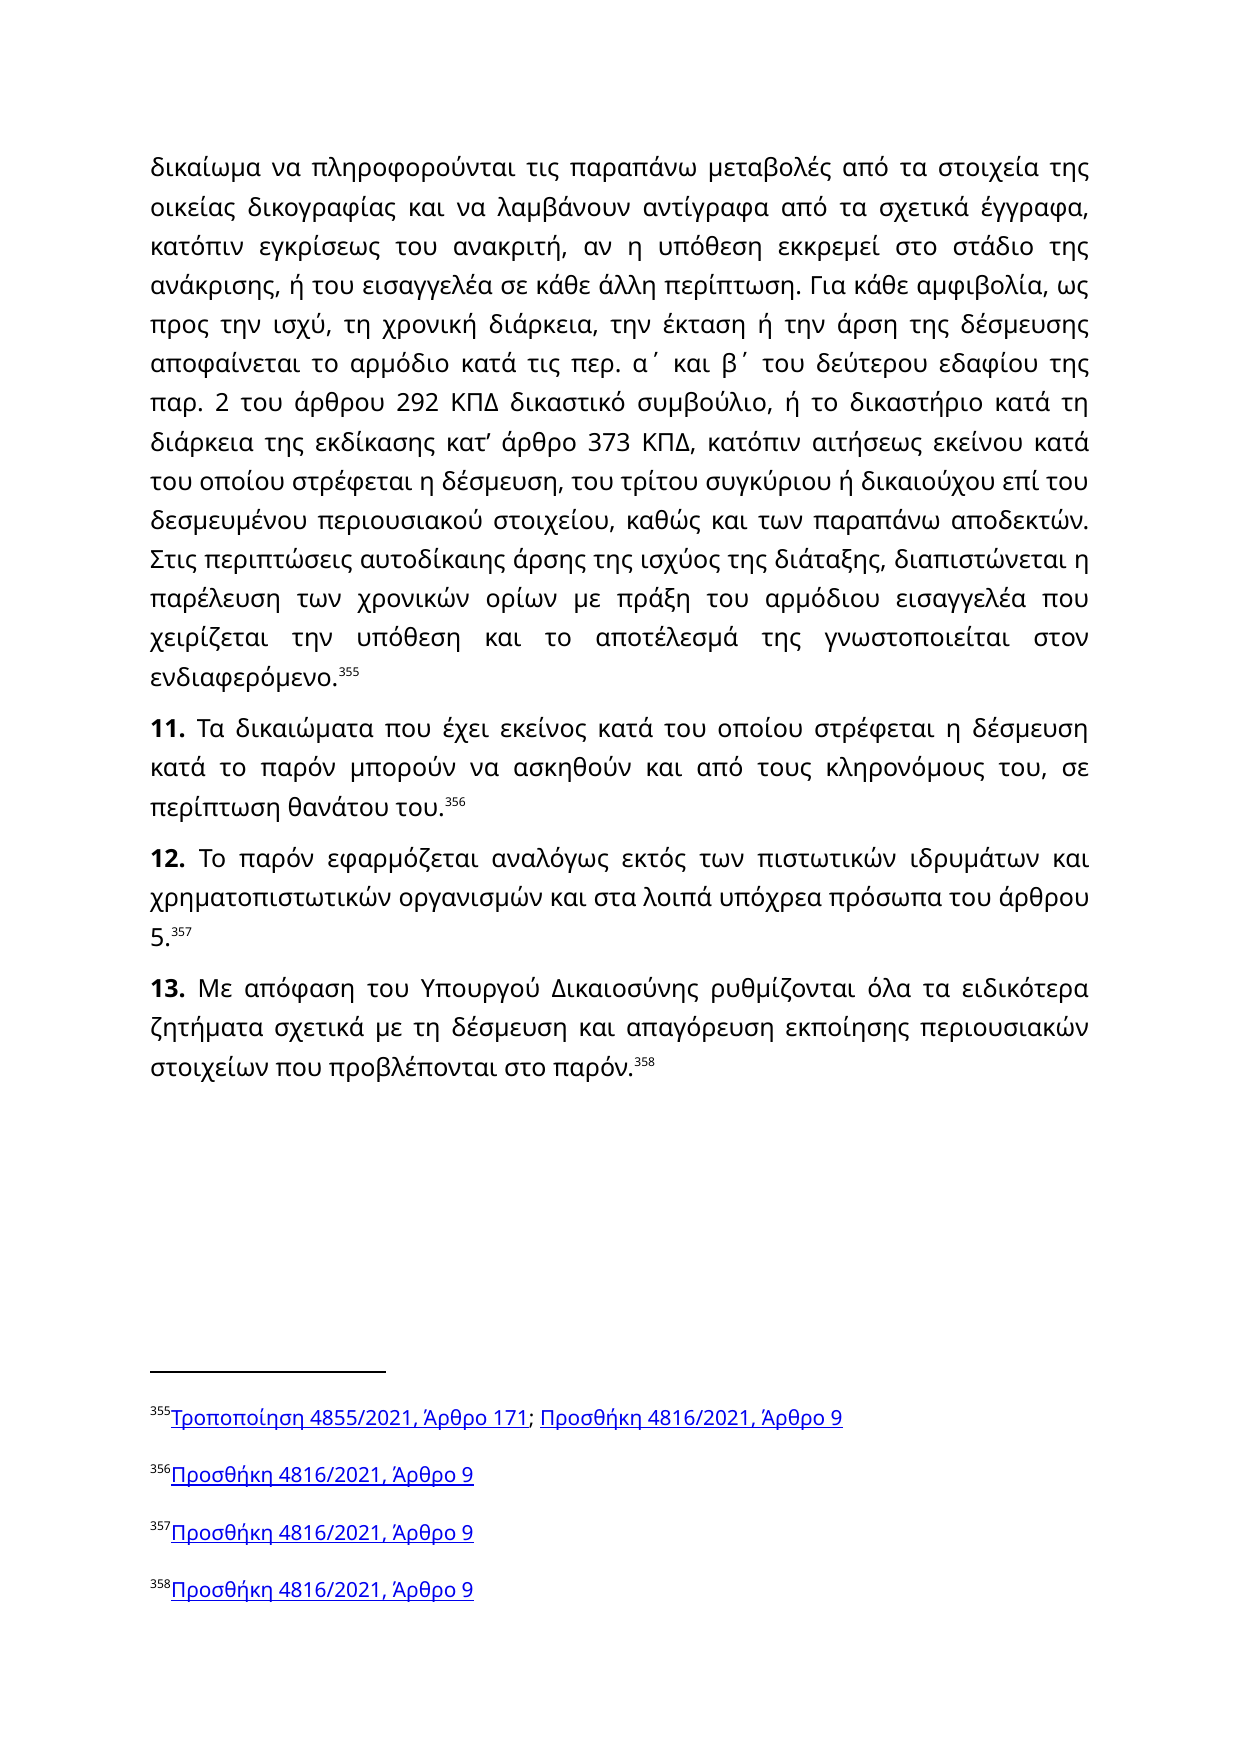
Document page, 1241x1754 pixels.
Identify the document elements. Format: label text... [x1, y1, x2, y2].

text Προσθήκη 4816/2021, Άρθρο 9 [150, 1576, 1090, 1604]
text 11. Τα δικαιώματα που έχει εκείνος κατά του οποίου στρέφεται η δέσμευση κατά το παρόν μπορούν να ασκηθούν και από τους κληρονόμους του, σε περίπτωση θανάτου του. [150, 711, 1090, 823]
text δικαίωμα να πληροφορούνται τις παραπάνω μεταβολές από τα στοιχεία της οικείας δικογραφίας και να λαμβάνουν αντίγραφα από τα σχετικά έγγραφα, κατόπιν εγκρίσεως του ανακριτή, αν η υπόθεση εκκρεμεί στο στάδιο της ανάκρισης, ή του εισαγγελέα σε κάθε άλλη περίπτωση. Για κάθε αμφιβολία, ως προς την ισχύ, τη χρονική διάρκεια, την έκταση ή την άρση της δέσμευσης αποφαίνεται το αρμόδιο κατά τις περ. α΄ και β΄ του δεύτερου εδαφίου της παρ. 2 του άρθρου 292 ΚΠΔ δικαστικό συμβούλιο, ή το δικαστήριο κατά τη διάρκεια της εκδίκασης κατ’ άρθρο 373 ΚΠΔ, κατόπιν αιτήσεως εκείνου κατά του οποίου στρέφεται η δέσμευση, του τρίτου συγκύριου ή δικαιούχου επί του δεσμευμένου περιουσιακού στοιχείου, καθώς και των παραπάνω αποδεκτών. Στις περιπτώσεις αυτοδίκαιης άρσης της ισχύος της διάταξης, διαπιστώνεται η παρέλευση των χρονικών ορίων με πράξη του αρμόδιου εισαγγελέα που χειρίζεται την υπόθεση και το αποτέλεσμά της γνωστοποιείται στον ενδιαφερόμενο. [150, 150, 1090, 693]
text Τροποποίηση 4855/2021, Άρθρο 171; Προσθήκη 4816/2021, Άρθρο 9 [150, 1403, 1090, 1431]
text 12. Το παρόν εφαρμόζεται αναλόγως εκτός των πιστωτικών ιδρυμάτων και χρηματοπιστωτικών οργανισμών και στα λοιπά υπόχρεα πρόσωπα του άρθρου 5. [150, 841, 1090, 953]
text Προσθήκη 4816/2021, Άρθρο 9 [150, 1460, 1090, 1489]
text Προσθήκη 4816/2021, Άρθρο 9 [150, 1518, 1090, 1546]
text 13. Με απόφαση του Υπουργού Δικαιοσύνης ρυθμίζονται όλα τα ειδικότερα ζητήματα σχετικά με τη δέσμευση και απαγόρευση εκποίησης περιουσιακών στοιχείων που προβλέπονται στο παρόν. [150, 971, 1090, 1083]
